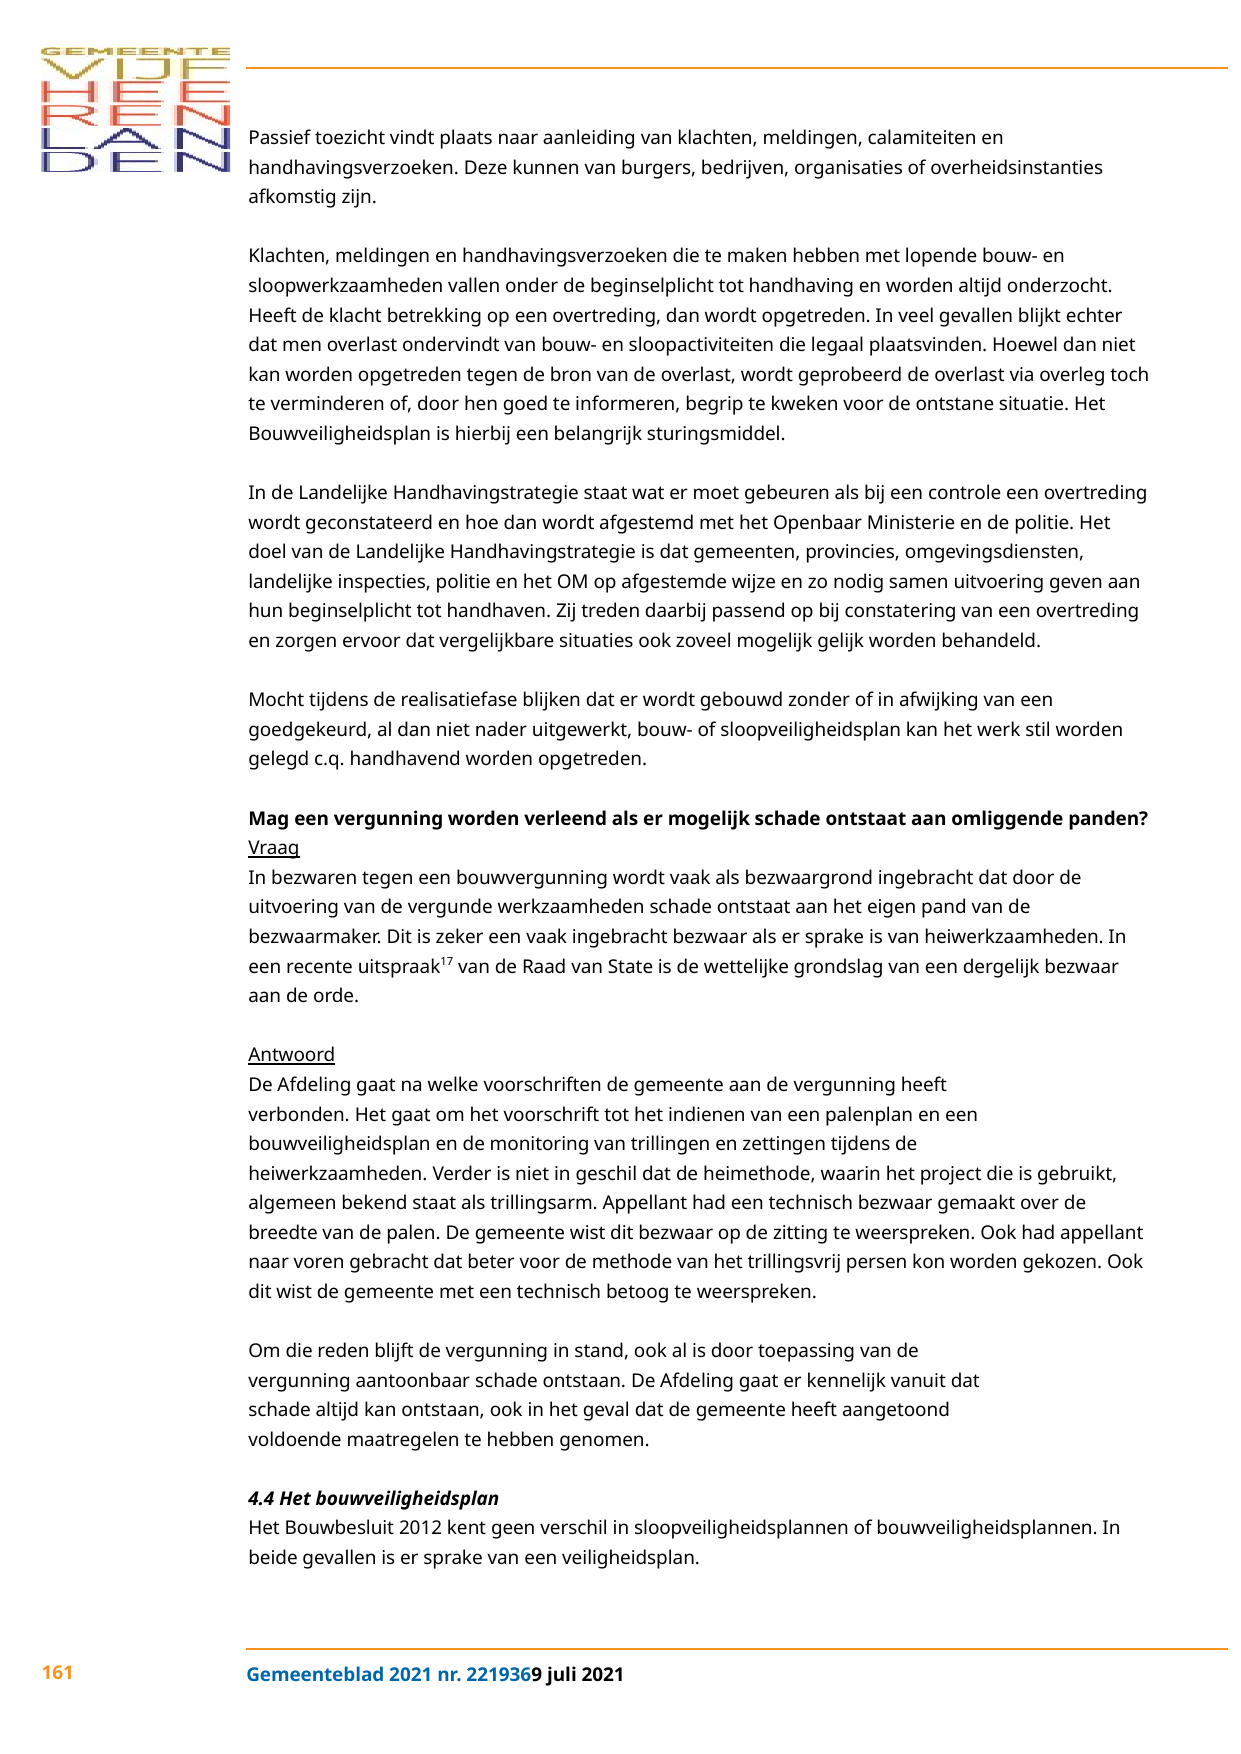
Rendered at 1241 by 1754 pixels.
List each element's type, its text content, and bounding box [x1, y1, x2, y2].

table_header Mag een vergunning worden verleend als er mogelijk schade ontstaat aan omliggende panden? Vraag In bezwaren tegen een bouwvergunning wordt vaak als bezwaargrond ingebracht dat door de uitvoering van de vergunde werkzaamheden schade ontstaat aan het eigen pand van de bezwaarmaker. Dit is zeker een vaak ingebracht bezwaar als er sprake is van heiwerkzaamheden. In een recente uitspraak17 van de Raad van State is de wettelijke grondslag van een dergelijk bezwaar aan de orde. Antwoord De Afdeling gaat na welke voorschriften de gemeente aan de vergunning heeft verbonden. Het gaat om het voorschrift tot het indienen van een palenplan en een bouwveiligheidsplan en de monitoring van trillingen en zettingen tijdens de heiwerkzaamheden. Verder is niet in geschil dat de heimethode, waarin het project die is gebruikt, algemeen bekend staat als trillingsarm. Appellant had een technisch bezwaar gemaakt over de breedte van de palen. De gemeente wist dit bezwaar op de zitting te weerspreken. Ook had appellant naar voren gebracht dat beter voor de methode van het trillingsvrij persen kon worden gekozen. Ook dit wist de gemeente met een technisch betoog te weerspreken. Om die reden blijft de vergunning in stand, ook al is door toepassing van de vergunning aantoonbaar schade ontstaan. De Afdeling gaat er kennelijk vanuit dat schade altijd kan ontstaan, ook in het geval dat de gemeente heeft aangetoond voldoende maatregelen te hebben genomen. [248, 805, 1152, 1452]
text Mocht tijdens de realisatiefase blijken dat er wordt gebouwd zonder of in afwijking van een goedgekeurd, al dan niet nader uitgewerkt, bouw- of sloopveiligheidsplan kan het werk stil worden gelegd c.q. handhavend worden opgetreden. [248, 686, 1152, 771]
picture [41, 47, 231, 172]
text Passief toezicht vindt plaats naar aanleiding van klachten, meldingen, calamiteiten en handhavingsverzoeken. Deze kunnen van burgers, bedrijven, organisaties of overheidsinstanties afkomstig zijn. [248, 124, 1152, 209]
text Het Bouwbesluit 2012 kent geen verschil in sloopveiligheidsplannen of bouwveiligheidsplannen. In beide gevallen is er sprake van een veiligheidsplan. [248, 1514, 1152, 1569]
text Klachten, meldingen en handhavingsverzoeken die te maken hebben met lopende bouw- en sloopwerkzaamheden vallen onder de beginselplicht tot handhaving en worden altijd onderzocht. Heeft de klacht betrekking op een overtreding, dan wordt opgetreden. In veel gevallen blijkt echter dat men overlast ondervindt van bouw- en sloopactiviteiten die legaal plaatsvinden. Hoewel dan niet kan worden opgetreden tegen de bron van de overlast, wordt geprobeerd de overlast via overleg toch te verminderen of, door hen goed te informeren, begrip te kweken voor de ontstane situatie. Het Bouwveiligheidsplan is hierbij een belangrijk sturingsmiddel. [248, 243, 1152, 446]
text In de Landelijke Handhavingstrategie staat wat er moet gebeuren als bij een controle een overtreding wordt geconstateerd en hoe dan wordt afgestemd met het Openbaar Ministerie en de politie. Het doel van de Landelijke Handhavingstrategie is dat gemeenten, provincies, omgevingsdiensten, landelijke inspecties, politie en het OM op afgestemde wijze en zo nodig samen uitvoering geven aan hun beginselplicht tot handhaven. Zij treden daarbij passend op bij constatering van een overtreding en zorgen ervoor dat vergelijkbare situaties ook zoveel mogelijk gelijk worden behandeld. [248, 479, 1152, 653]
text 4.4 Het bouwveiligheidsplan [248, 1485, 1152, 1510]
